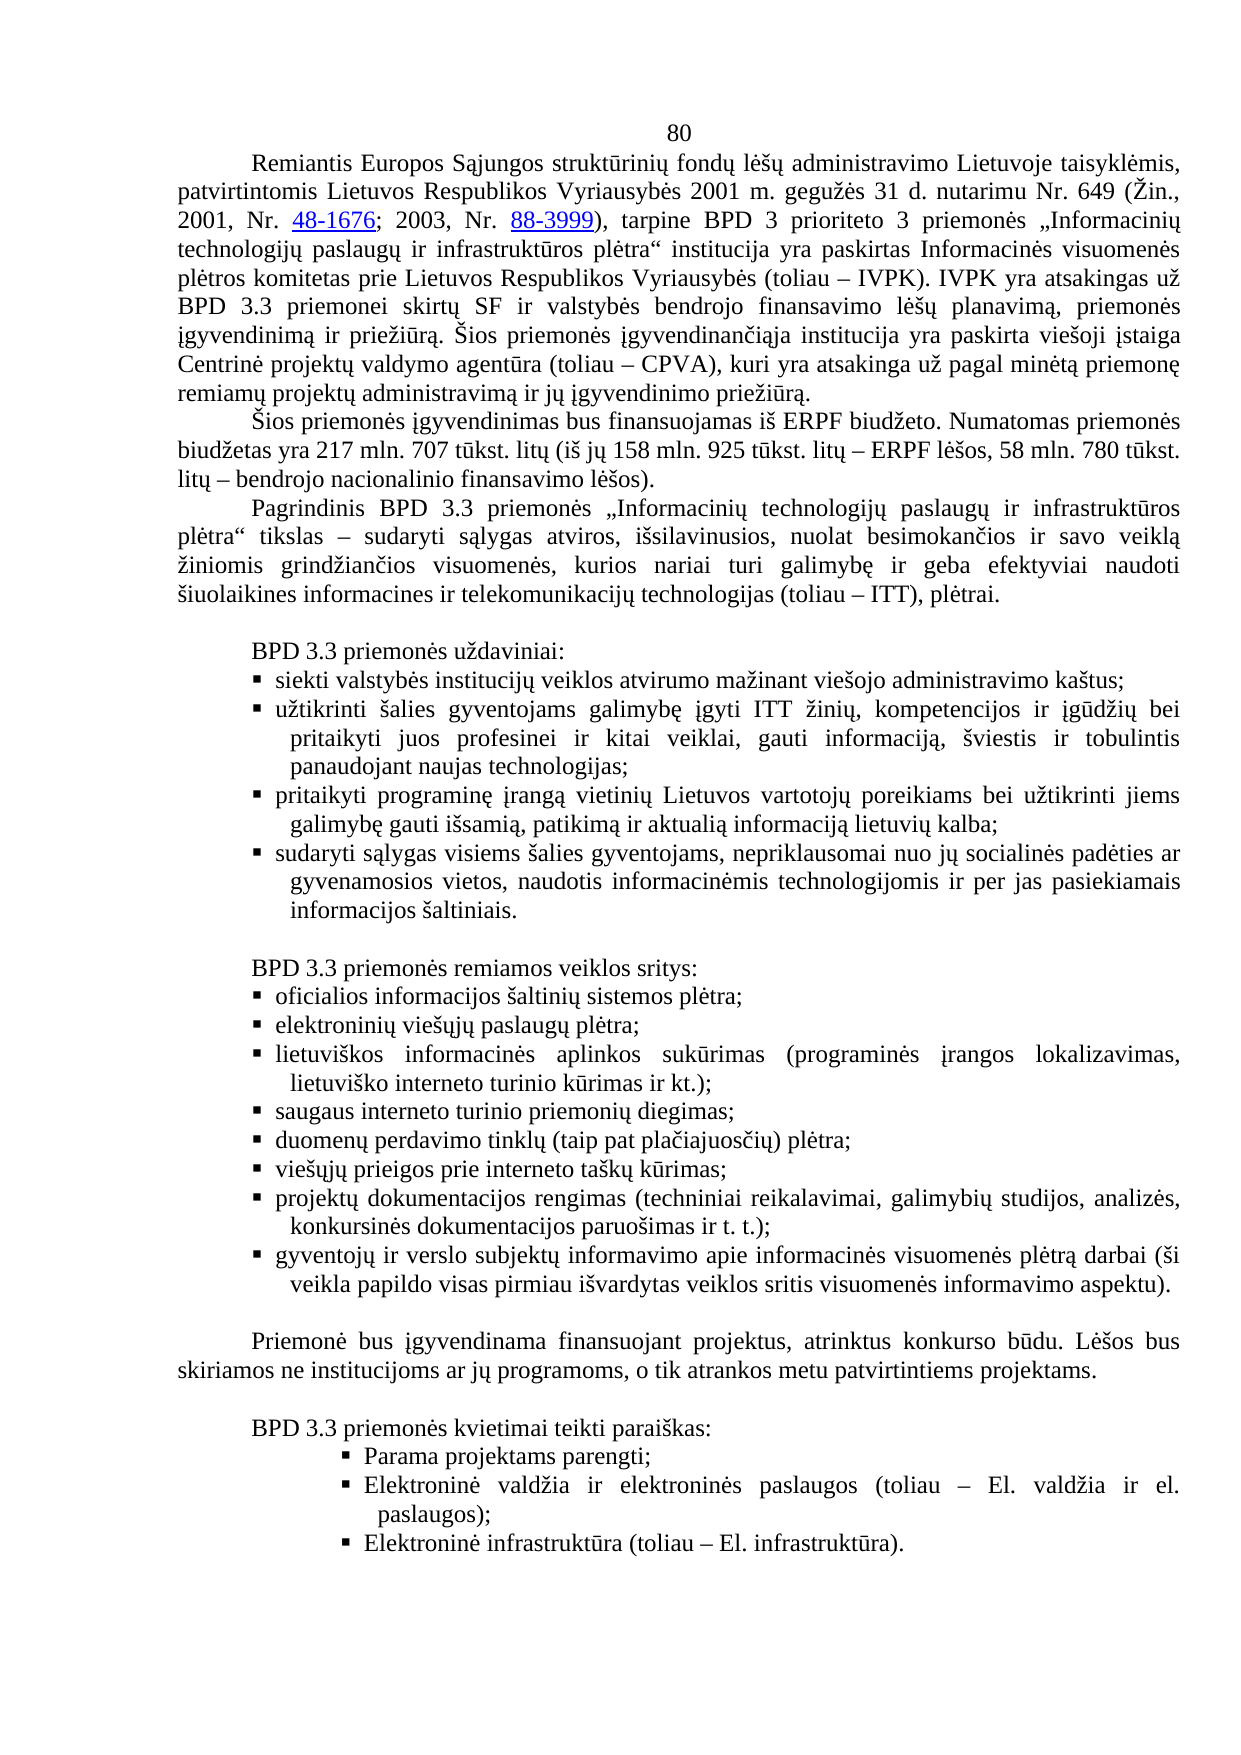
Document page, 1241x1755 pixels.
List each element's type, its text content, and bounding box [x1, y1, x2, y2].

text saugaus interneto turinio priemonių diegimas; [177, 1096, 1181, 1125]
text Parama projektams parengti; [177, 1441, 1181, 1470]
text Priemonė bus įgyvendinama finansuojant projektus, atrinktus konkurso būdu. Lėšos bus skiriamos ne institucijoms ar jų programoms, o tik atrankos metu patvirtintiems projektams. [177, 1326, 1181, 1384]
text BPD 3.3 priemonės kvietimai teikti paraiškas: [177, 1413, 1181, 1441]
text projektų dokumentacijos rengimas (techniniai reikalavimai, galimybių studijos, analizės, konkursinės dokumentacijos paruošimas ir t. t.); [251, 1183, 1181, 1240]
text sudaryti sąlygas visiems šalies gyventojams, nepriklausomai nuo jų socialinės padėties ar gyvenamosios vietos, naudotis informacinėmis technologijomis ir per jas pasiekiamais informacijos šaltiniais. [251, 838, 1181, 924]
text gyventojų ir verslo subjektų informavimo apie informacinės visuomenės plėtrą darbai (ši veikla papildo visas pirmiau išvardytas veiklos sritis visuomenės informavimo aspektu). [251, 1240, 1181, 1298]
text siekti valstybės institucijų veiklos atvirumo mažinant viešojo administravimo kaštus; [177, 665, 1181, 694]
text Šios priemonės įgyvendinimas bus finansuojamas iš ERPF biudžeto. Numatomas priemonės biudžetas yra 217 mln. 707 tūkst. litų (iš jų 158 mln. 925 tūkst. litų – ERPF lėšos, 58 mln. 780 tūkst. litų – bendrojo nacionalinio finansavimo lėšos). [177, 406, 1181, 493]
text BPD 3.3 priemonės uždaviniai: [177, 636, 1181, 665]
text oficialios informacijos šaltinių sistemos plėtra; [177, 981, 1181, 1010]
text Remiantis Europos Sąjungos struktūrinių fondų lėšų administravimo Lietuvoje taisyklėmis, patvirtintomis Lietuvos Respublikos Vyriausybės 2001 m. gegužės 31 d. nutarimu Nr. 649 (Žin., 2001, Nr. 48-1676; 2003, Nr. 88-3999), tarpine BPD 3 prioriteto 3 priemonės „Informacinių technologijų paslaugų ir infrastruktūros plėtra“ institucija yra paskirtas Informacinės visuomenės plėtros komitetas prie Lietuvos Respublikos Vyriausybės (toliau – IVPK). IVPK yra atsakingas už BPD 3.3 priemonei skirtų SF ir valstybės bendrojo finansavimo lėšų planavimą, priemonės įgyvendinimą ir priežiūrą. Šios priemonės įgyvendinančiąja institucija yra paskirta viešoji įstaiga Centrinė projektų valdymo agentūra (toliau – CPVA), kuri yra atsakinga už pagal minėtą priemonę remiamų projektų administravimą ir jų įgyvendinimo priežiūrą. [177, 148, 1181, 406]
text elektroninių viešųjų paslaugų plėtra; [177, 1010, 1181, 1039]
text Pagrindinis BPD 3.3 priemonės „Informacinių technologijų paslaugų ir infrastruktūros plėtra“ tikslas – sudaryti sąlygas atviros, išsilavinusios, nuolat besimokančios ir savo veiklą žiniomis grindžiančios visuomenės, kurios nariai turi galimybę ir geba efektyviai naudoti šiuolaikines informacines ir telekomunikacijų technologijas (toliau – ITT), plėtrai. [177, 493, 1181, 608]
text Elektroninė infrastruktūra (toliau – El. infrastruktūra). [177, 1528, 1181, 1556]
text Elektroninė valdžia ir elektroninės paslaugos (toliau – El. valdžia ir el. paslaugos); [340, 1470, 1181, 1528]
text duomenų perdavimo tinklų (taip pat plačiajuosčių) plėtra; [177, 1125, 1181, 1154]
text užtikrinti šalies gyventojams galimybę įgyti ITT žinių, kompetencijos ir įgūdžių bei pritaikyti juos profesinei ir kitai veiklai, gauti informaciją, šviestis ir tobulintis panaudojant naujas technologijas; [251, 694, 1181, 780]
text lietuviškos informacinės aplinkos sukūrimas (programinės įrangos lokalizavimas, lietuviško interneto turinio kūrimas ir kt.); [251, 1039, 1181, 1096]
text viešųjų prieigos prie interneto taškų kūrimas; [177, 1154, 1181, 1183]
text BPD 3.3 priemonės remiamos veiklos sritys: [177, 953, 1181, 981]
text pritaikyti programinę įrangą vietinių Lietuvos vartotojų poreikiams bei užtikrinti jiems galimybę gauti išsamią, patikimą ir aktualią informaciją lietuvių kalba; [251, 780, 1181, 838]
